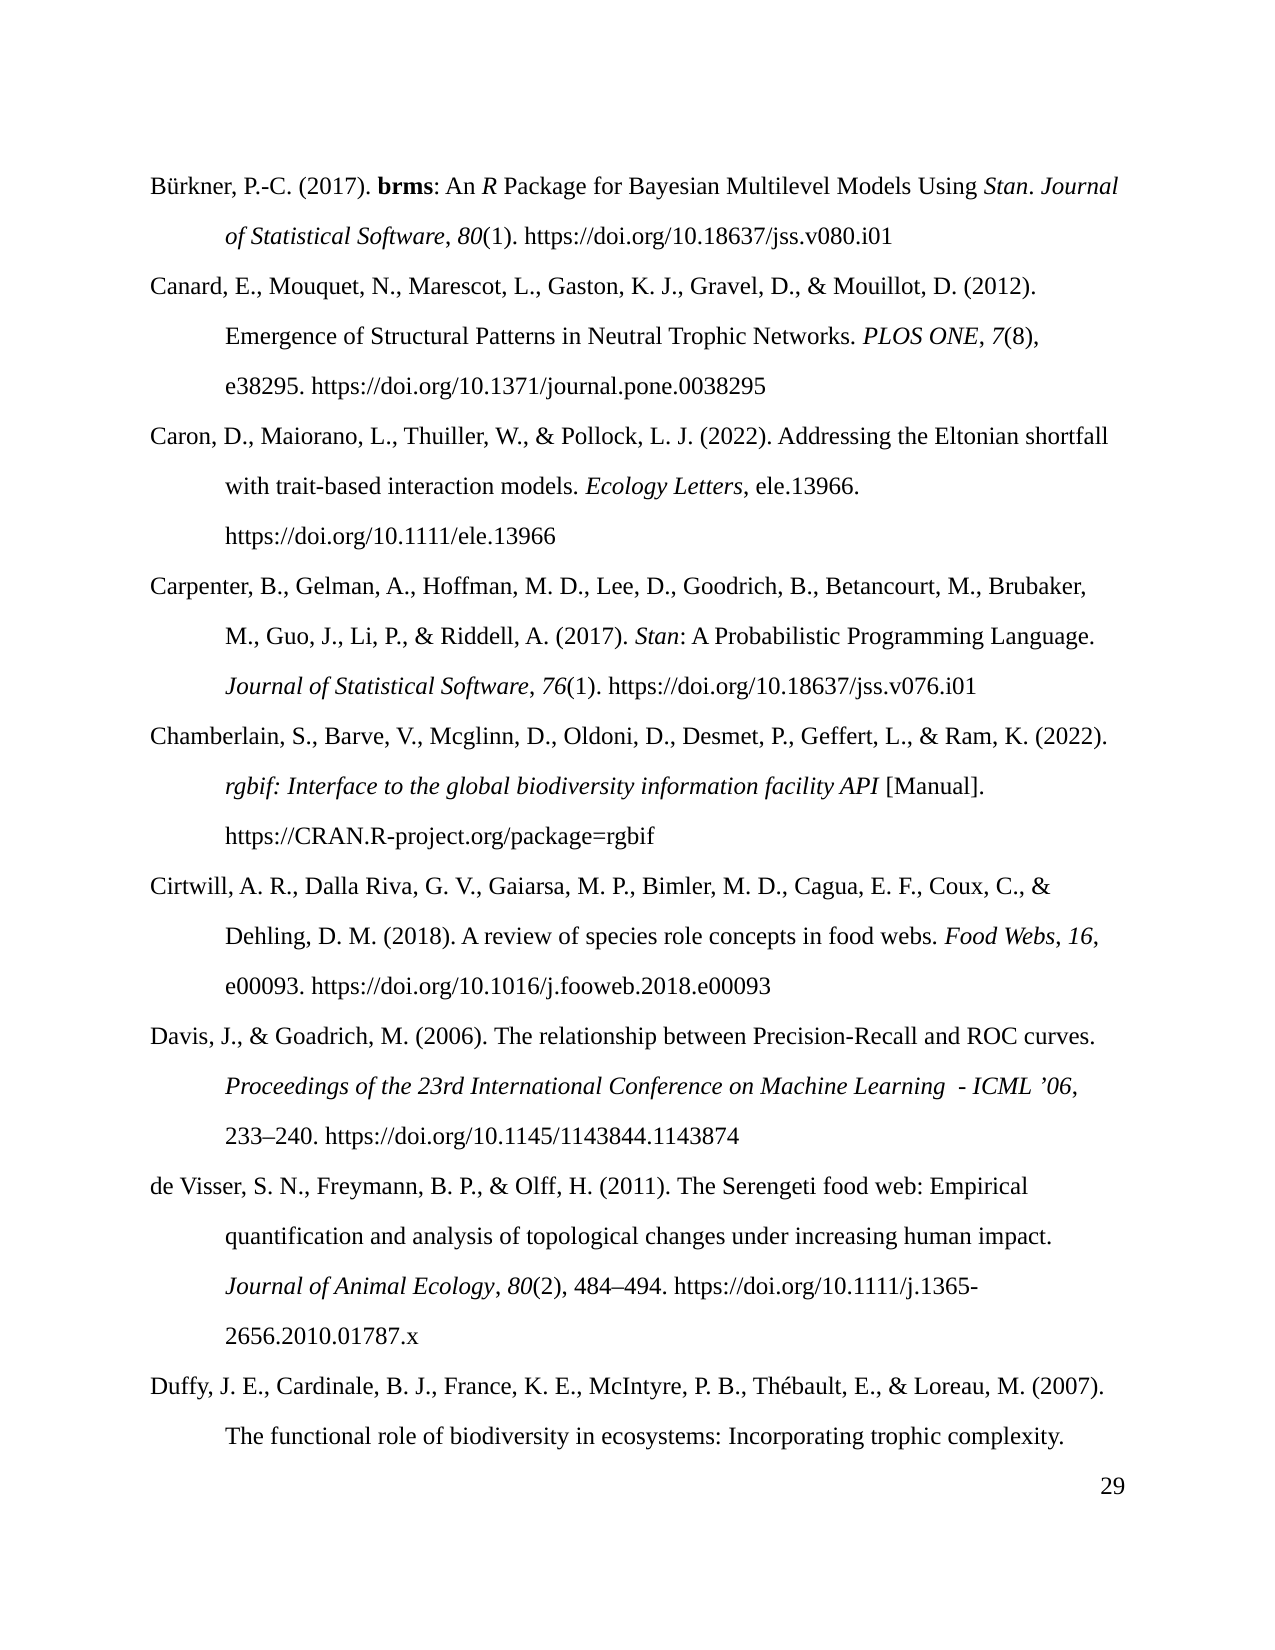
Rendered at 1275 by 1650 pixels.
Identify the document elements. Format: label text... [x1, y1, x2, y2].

text Cirtwill, A. R., Dalla Riva, G. V., Gaiarsa, M. P., Bimler, M. D., Cagua, E. F., Coux, C., & Dehling, D. M. (2018). A review of species role concepts in food webs. Food Webs, 16, e00093. https://doi.org/10.1016/j.fooweb.2018.e00093 [150, 850, 1125, 1000]
text Duffy, J. E., Cardinale, B. J., France, K. E., McIntyre, P. B., Thébault, E., & Loreau, M. (2007). The functional role of biodiversity in ecosystems: Incorporating trophic complexity. [150, 1350, 1125, 1450]
text Canard, E., Mouquet, N., Marescot, L., Gaston, K. J., Gravel, D., & Mouillot, D. (2012). Emergence of Structural Patterns in Neutral Trophic Networks. PLOS ONE, 7(8), e38295. https://doi.org/10.1371/journal.pone.0038295 [150, 250, 1125, 400]
text de Visser, S. N., Freymann, B. P., & Olff, H. (2011). The Serengeti food web: Empirical quantification and analysis of topological changes under increasing human impact. Journal of Animal Ecology, 80(2), 484–494. https://doi.org/10.1111/j.1365-2656.2010.01787.x [150, 1150, 1125, 1350]
text Carpenter, B., Gelman, A., Hoffman, M. D., Lee, D., Goodrich, B., Betancourt, M., Brubaker, M., Guo, J., Li, P., & Riddell, A. (2017). Stan: A Probabilistic Programming Language. Journal of Statistical Software, 76(1). https://doi.org/10.18637/jss.v076.i01 [150, 550, 1125, 700]
text Caron, D., Maiorano, L., Thuiller, W., & Pollock, L. J. (2022). Addressing the Eltonian shortfall with trait‐based interaction models. Ecology Letters, ele.13966. https://doi.org/10.1111/ele.13966 [150, 400, 1125, 550]
text Bürkner, P.-C. (2017). brms: An R Package for Bayesian Multilevel Models Using Stan. Journal of Statistical Software, 80(1). https://doi.org/10.18637/jss.v080.i01 [150, 150, 1125, 250]
text Davis, J., & Goadrich, M. (2006). The relationship between Precision-Recall and ROC curves. Proceedings of the 23rd International Conference on Machine Learning - ICML ’06, 233–240. https://doi.org/10.1145/1143844.1143874 [150, 1000, 1125, 1150]
text Chamberlain, S., Barve, V., Mcglinn, D., Oldoni, D., Desmet, P., Geffert, L., & Ram, K. (2022). rgbif: Interface to the global biodiversity information facility API [Manual]. https://CRAN.R-project.org/package=rgbif [150, 700, 1125, 850]
